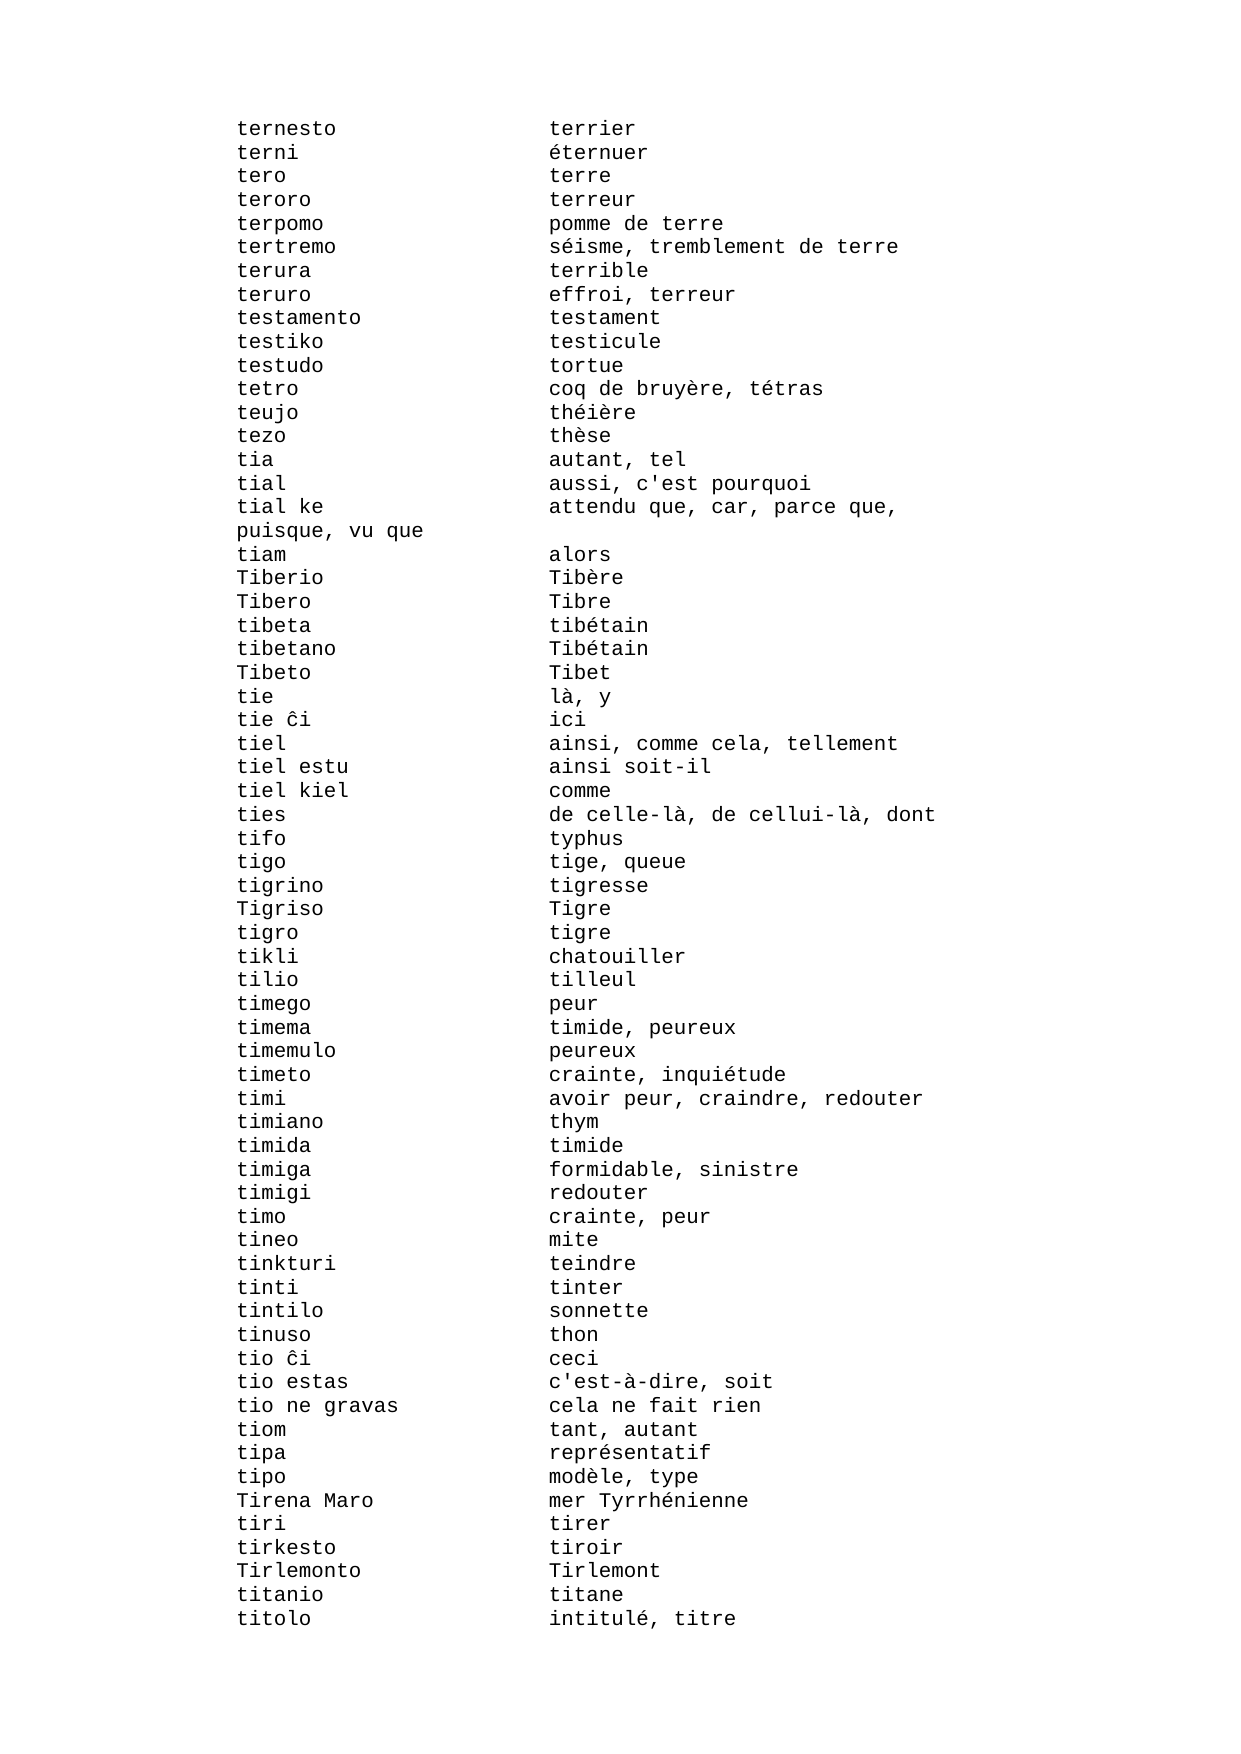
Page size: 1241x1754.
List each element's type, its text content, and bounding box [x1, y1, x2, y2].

text tipa représentatif [236, 1442, 1004, 1466]
text timiano thym [236, 1111, 1004, 1135]
text tigrino tigresse [236, 875, 1004, 898]
text tirkesto tiroir [236, 1537, 1004, 1561]
text timemulo peureux [236, 1040, 1004, 1064]
text tie ĉi ici [236, 709, 1004, 733]
text tikli chatouiller [236, 946, 1004, 969]
text tigro tigre [236, 922, 1004, 946]
text tial aussi, c'est pourquoi [236, 473, 1004, 496]
text tipo modèle, type [236, 1466, 1004, 1489]
text tiel kiel comme [236, 780, 1004, 804]
text tertremo séisme, tremblement de terre [236, 236, 1004, 260]
text ties de celle-là, de cellui-là, dont [236, 804, 1004, 827]
text tinti tinter [236, 1277, 1004, 1300]
text tia autant, tel [236, 449, 1004, 473]
text timego peur [236, 993, 1004, 1017]
text timi avoir peur, craindre, redouter [236, 1088, 1004, 1111]
text titanio titane [236, 1584, 1004, 1608]
text tio ĉi ceci [236, 1348, 1004, 1371]
text timeto crainte, inquiétude [236, 1064, 1004, 1088]
text testudo tortue [236, 354, 1004, 378]
text Tirlemonto Tirlemont [236, 1561, 1004, 1584]
text tiel ainsi, comme cela, tellement [236, 733, 1004, 757]
text Tibero Tibre [236, 591, 1004, 615]
text teujo théière [236, 402, 1004, 426]
text titolo intitulé, titre [236, 1608, 1004, 1631]
text terpomo pomme de terre [236, 213, 1004, 236]
text testiko testicule [236, 331, 1004, 354]
text tetro coq de bruyère, tétras [236, 378, 1004, 402]
text tial ke attendu que, car, parce que, puisque, vu que [236, 496, 1004, 544]
text timida timide [236, 1135, 1004, 1158]
text timigi redouter [236, 1182, 1004, 1206]
text Tirena Maro mer Tyrrhénienne [236, 1489, 1004, 1513]
text tie là, y [236, 686, 1004, 709]
text tigo tige, queue [236, 851, 1004, 875]
text tero terre [236, 165, 1004, 189]
text tinkturi teindre [236, 1253, 1004, 1277]
text tio ne gravas cela ne fait rien [236, 1395, 1004, 1419]
text tintilo sonnette [236, 1300, 1004, 1324]
text Tigriso Tigre [236, 898, 1004, 922]
text ternesto terrier [236, 118, 1004, 142]
text Tiberio Tibère [236, 567, 1004, 591]
text tinuso thon [236, 1324, 1004, 1348]
text tibetano Tibétain [236, 638, 1004, 662]
text terura terrible [236, 260, 1004, 284]
text teroro terreur [236, 189, 1004, 213]
text teruro effroi, terreur [236, 284, 1004, 307]
text testamento testament [236, 307, 1004, 331]
text timiga formidable, sinistre [236, 1158, 1004, 1182]
text tiom tant, autant [236, 1419, 1004, 1442]
text timema timide, peureux [236, 1017, 1004, 1040]
text Tibeto Tibet [236, 662, 1004, 686]
text tiel estu ainsi soit-il [236, 757, 1004, 780]
text tibeta tibétain [236, 615, 1004, 638]
text tineo mite [236, 1229, 1004, 1253]
text tio estas c'est-à-dire, soit [236, 1371, 1004, 1395]
text tifo typhus [236, 827, 1004, 851]
text tiam alors [236, 544, 1004, 567]
text terni éternuer [236, 142, 1004, 165]
text tezo thèse [236, 426, 1004, 449]
text timo crainte, peur [236, 1206, 1004, 1229]
text tiri tirer [236, 1513, 1004, 1537]
text tilio tilleul [236, 969, 1004, 993]
